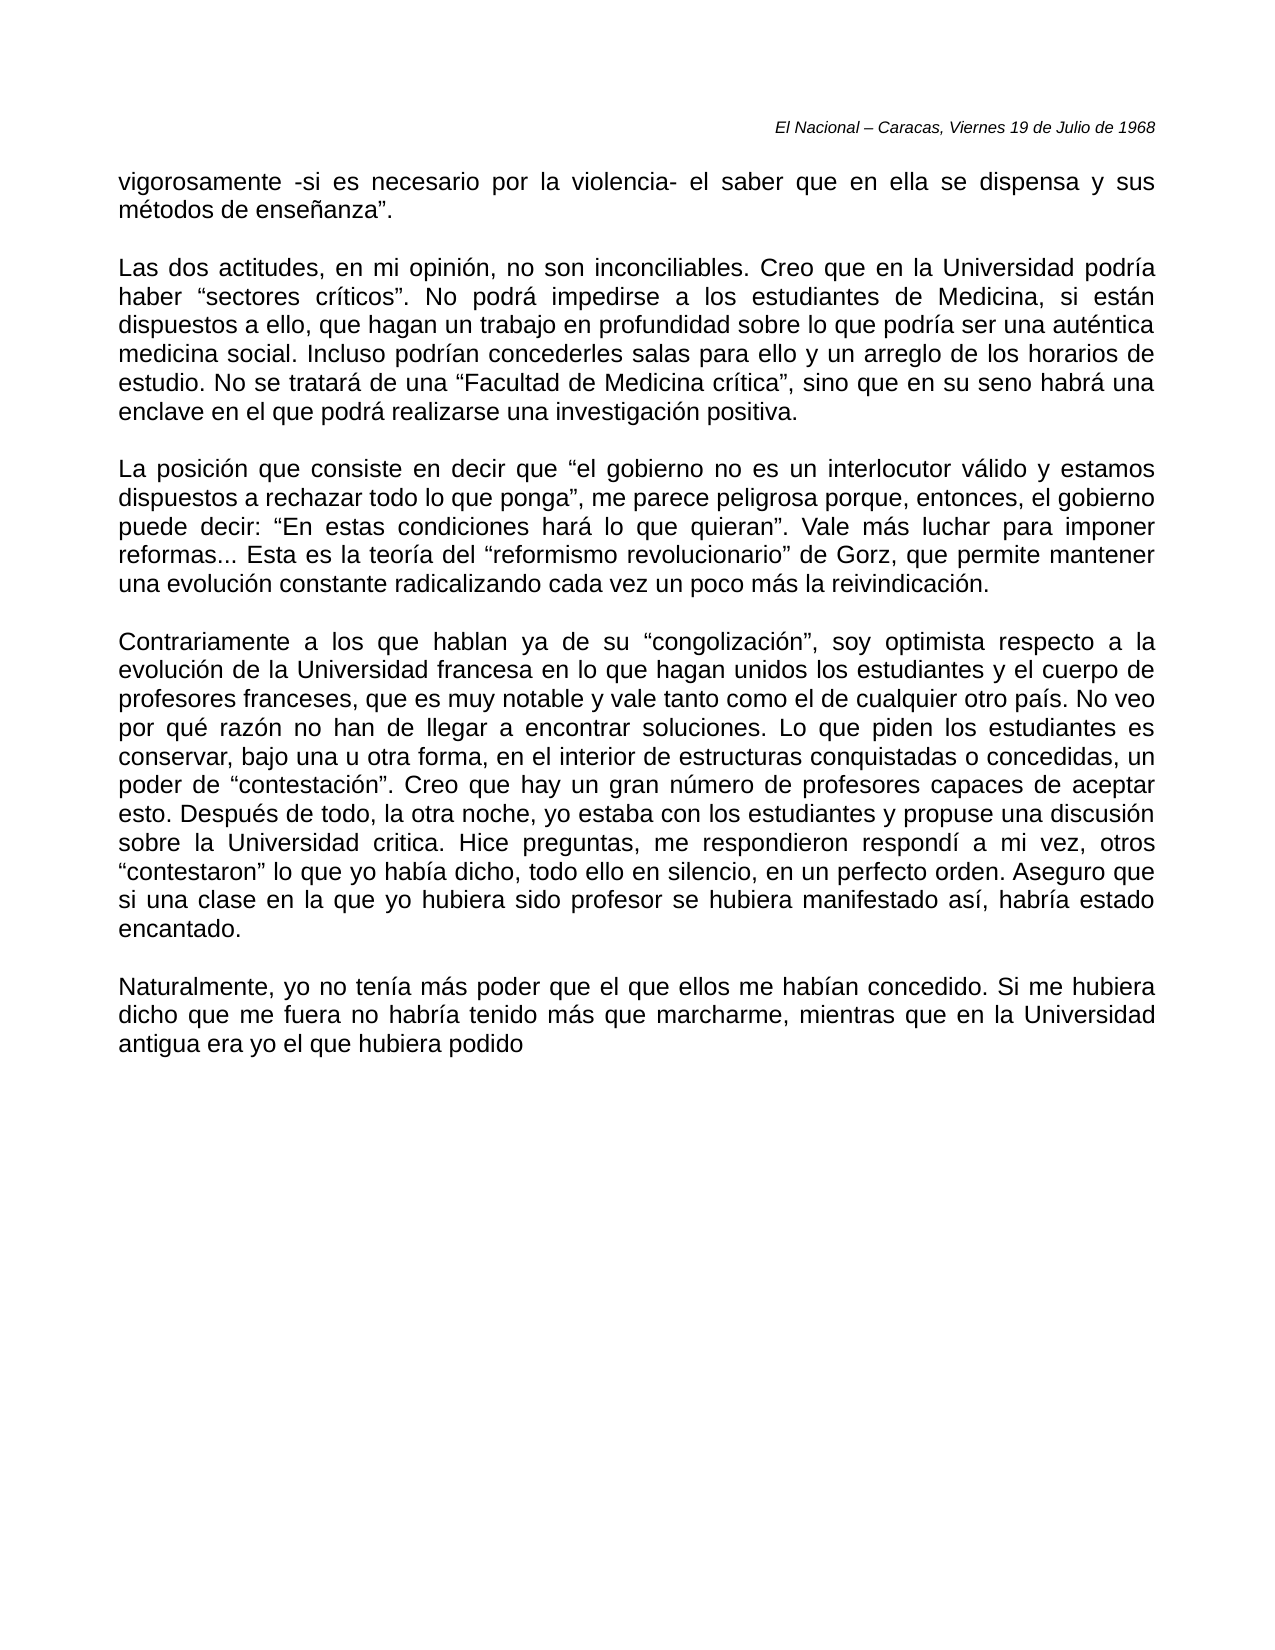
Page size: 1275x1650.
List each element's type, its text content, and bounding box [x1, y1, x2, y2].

text Contrariamente a los que hablan ya de su “congolización”, soy optimista respecto a la evolución de la Universidad francesa en lo que hagan unidos los estudiantes y el cuerpo de profesores franceses, que es muy notable y vale tanto como el de cualquier otro país. No veo por qué razón no han de llegar a encontrar soluciones. Lo que piden los estudiantes es conservar, bajo una u otra forma, en el interior de estructuras conquistadas o concedidas, un poder de “contestación”. Creo que hay un gran número de profesores capaces de aceptar esto. Después de todo, la otra noche, yo estaba con los estudiantes y propuse una discusión sobre la Universidad critica. Hice preguntas, me respondieron respondí a mi vez, otros “contestaron” lo que yo había dicho, todo ello en silencio, en un perfecto orden. Aseguro que si una clase en la que yo hubiera sido profesor se hubiera manifestado así, habría estado encantado. [118, 627, 1157, 943]
text vigorosamente -si es necesario por la violencia- el saber que en ella se dispensa y sus métodos de enseñanza”. [118, 167, 1157, 224]
text Naturalmente, yo no tenía más poder que el que ellos me habían concedido. Si me hubiera dicho que me fuera no habría tenido más que marcharme, mientras que en la Universidad antigua era yo el que hubiera podido [118, 972, 1157, 1058]
text La posición que consiste en decir que “el gobierno no es un interlocutor válido y estamos dispuestos a rechazar todo lo que ponga”, me parece peligrosa porque, entonces, el gobierno puede decir: “En estas condiciones hará lo que quieran”. Vale más luchar para imponer reformas... Esta es la teoría del “reformismo revolucionario” de Gorz, que permite mantener una evolución constante radicalizando cada vez un poco más la reivindicación. [118, 454, 1157, 598]
text Las dos actitudes, en mi opinión, no son inconciliables. Creo que en la Universidad podría haber “sectores críticos”. No podrá impedirse a los estudiantes de Medicina, si están dispuestos a ello, que hagan un trabajo en profundidad sobre lo que podría ser una auténtica medicina social. Incluso podrían concederles salas para ello y un arreglo de los horarios de estudio. No se tratará de una “Facultad de Medicina crítica”, sino que en su seno habrá una enclave en el que podrá realizarse una investigación positiva. [118, 253, 1157, 426]
